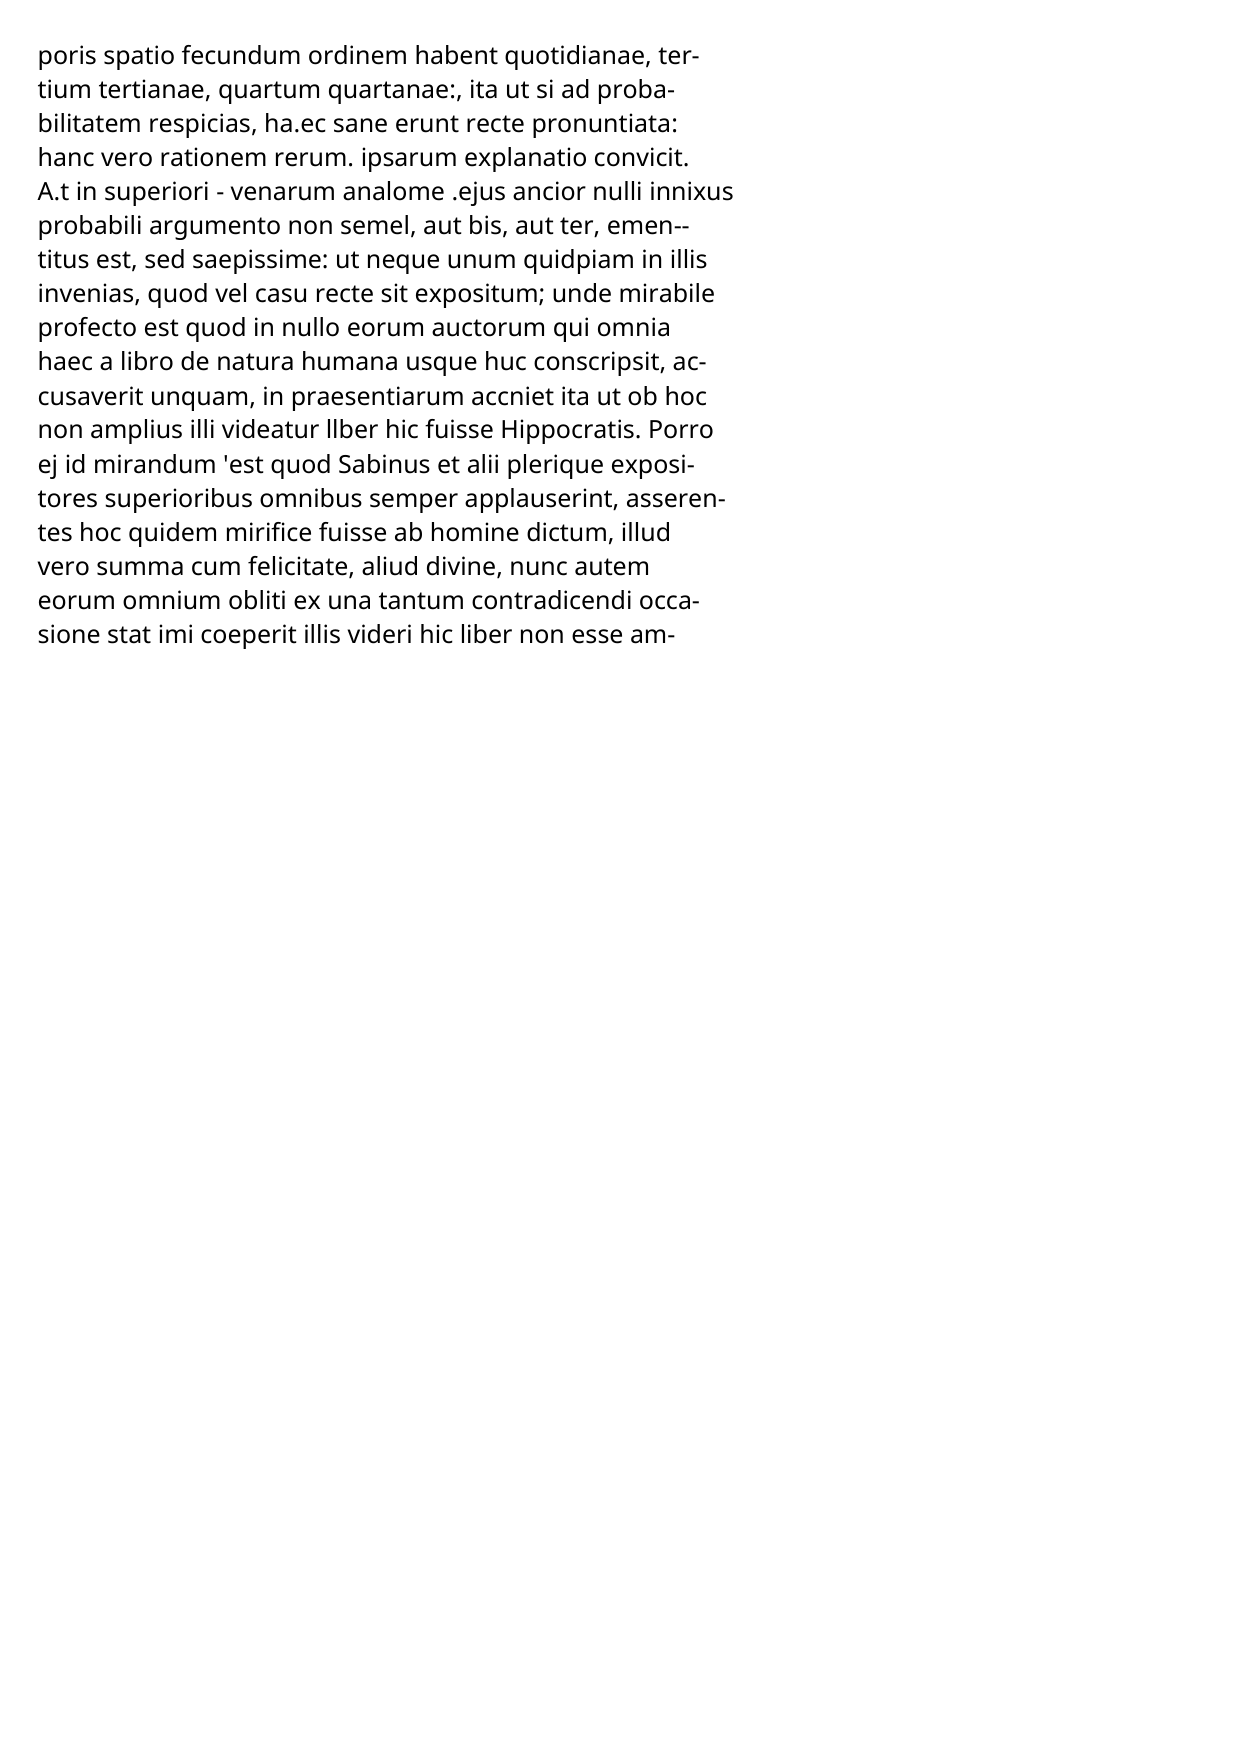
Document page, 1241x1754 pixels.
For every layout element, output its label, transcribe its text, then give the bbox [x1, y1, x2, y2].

text poris spatio fecundum ordinem habent quotidianae, ter- tium tertianae, quartum quartanae:, ita ut si ad proba- bilitatem respicias, ha.ec sane erunt recte pronuntiata: hanc vero rationem rerum. ipsarum explanatio convicit. A.t in superiori - venarum analome .ejus ancior nulli innixus probabili argumento non semel, aut bis, aut ter, emen-- titus est, sed saepissime: ut neque unum quidpiam in illis invenias, quod vel casu recte sit expositum; unde mirabile profecto est quod in nullo eorum auctorum qui omnia haec a libro de natura humana usque huc conscripsit, ac- cusaverit unquam, in praesentiarum accniet ita ut ob hoc non amplius illi videatur llber hic fuisse Hippocratis. Porro ej id mirandum 'est quod Sabinus et alii plerique exposi- tores superioribus omnibus semper applauserint, asseren- tes hoc quidem mirifice fuisse ab homine dictum, illud vero summa cum felicitate, aliud divine, nunc autem eorum omnium obliti ex una tantum contradicendi occa- sione stat imi coeperit illis videri hic liber non esse am- [37, 37, 1203, 651]
